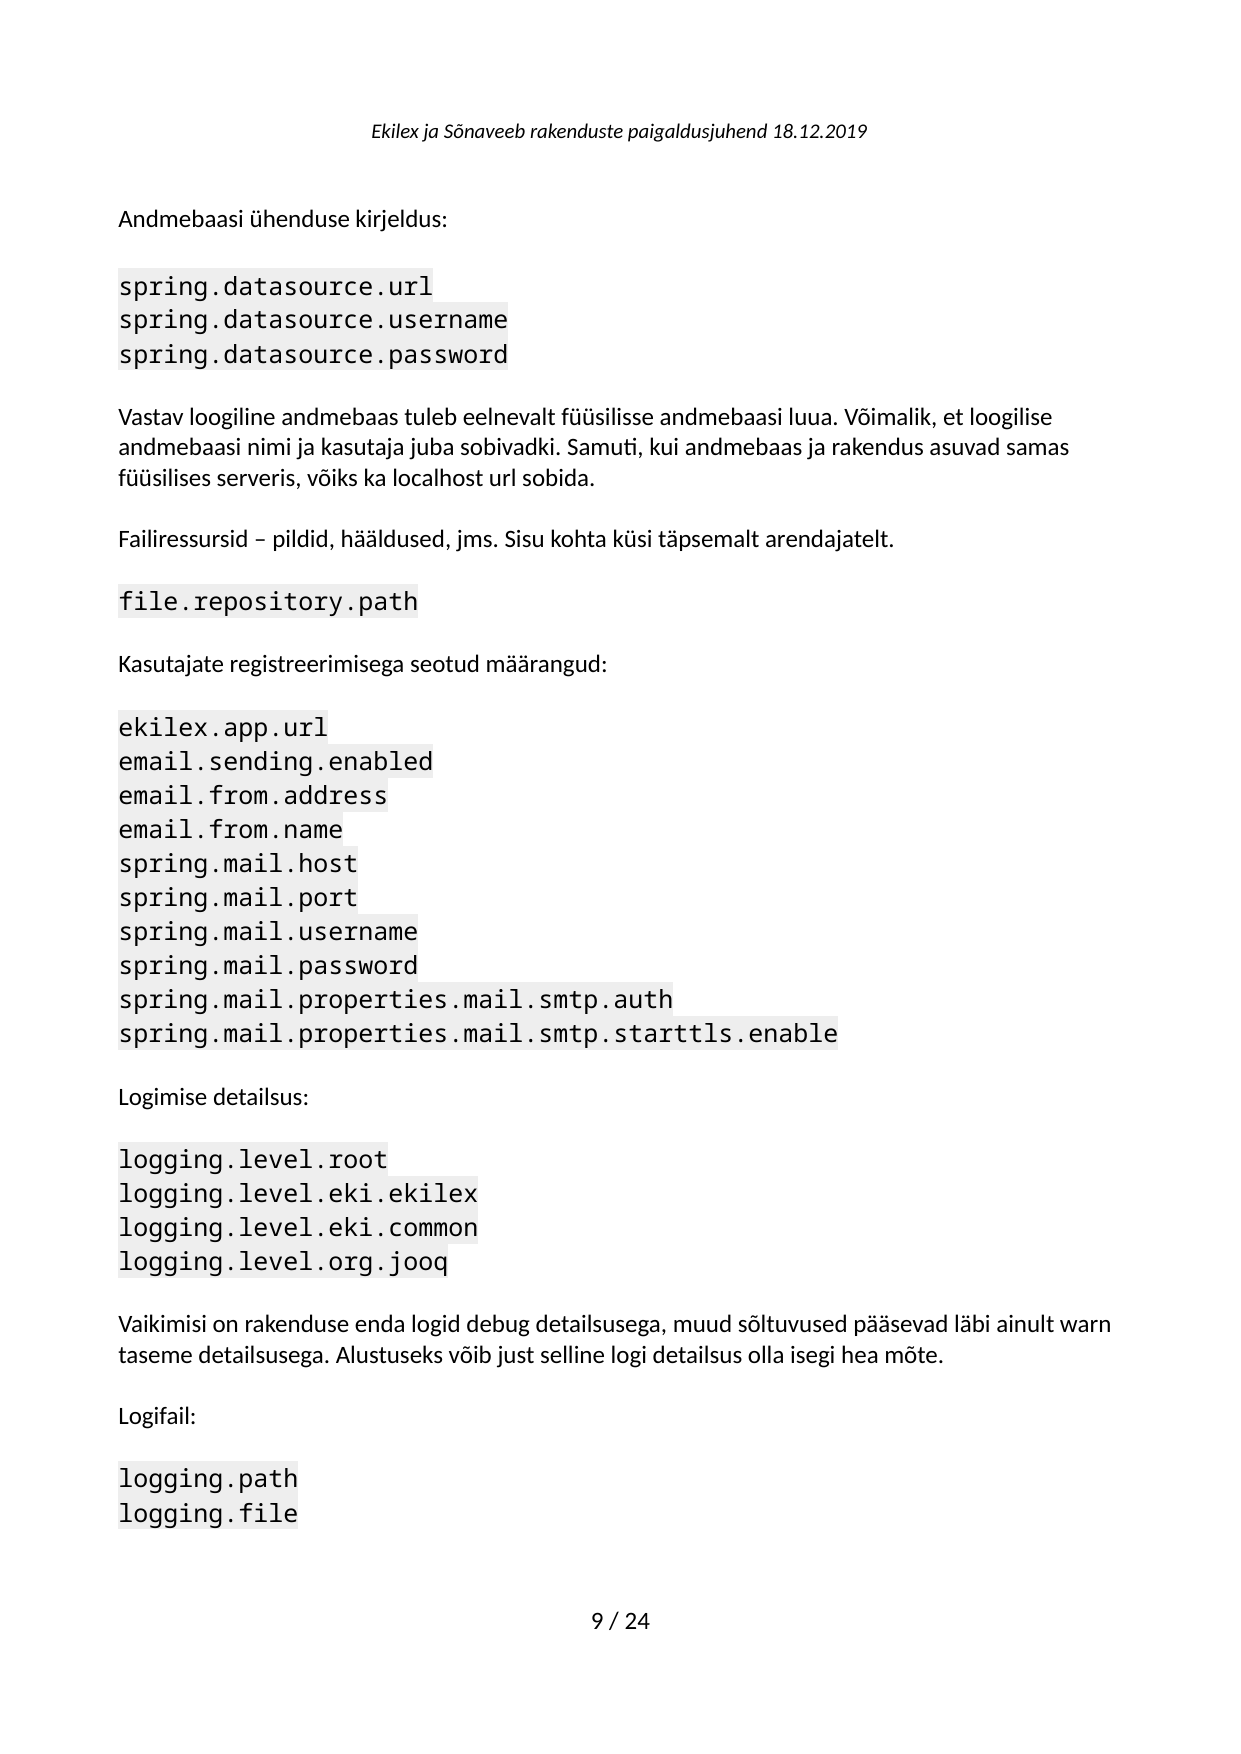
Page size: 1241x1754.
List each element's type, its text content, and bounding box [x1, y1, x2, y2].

text Logifail: [118, 1400, 1122, 1431]
text logging.level.org.jooq [118, 1244, 1122, 1278]
text email.from.address [118, 778, 1122, 812]
text spring.mail.host [118, 846, 1122, 880]
text spring.datasource.username [118, 302, 1122, 336]
text spring.mail.port [118, 880, 1122, 914]
text logging.level.root [118, 1142, 1122, 1176]
text Vastav loogiline andmebaas tuleb eelnevalt füüsilisse andmebaasi luua. Võimalik, et loogilise andmebaasi nimi ja kasutaja juba sobivadki. Samuti, kui andmebaas ja rakendus asuvad samas füüsilises serveris, võiks ka localhost url sobida. [118, 401, 1122, 492]
text spring.mail.password [118, 948, 1122, 982]
text spring.mail.properties.mail.smtp.auth [118, 982, 1122, 1016]
text email.sending.enabled [118, 744, 1122, 778]
text logging.path [118, 1461, 1122, 1495]
text Vaikimisi on rakenduse enda logid debug detailsusega, muud sõltuvused pääsevad läbi ainult warn taseme detailsusega. Alustuseks võib just selline logi detailsus olla isegi hea mõte. [118, 1308, 1122, 1369]
text spring.mail.username [118, 914, 1122, 948]
text logging.level.eki.ekilex [118, 1176, 1122, 1210]
text Logimise detailsus: [118, 1081, 1122, 1111]
text logging.level.eki.common [118, 1210, 1122, 1244]
text logging.file [118, 1495, 1122, 1529]
text spring.mail.properties.mail.smtp.starttls.enable [118, 1016, 1122, 1050]
text ekilex.app.url [118, 709, 1122, 744]
text spring.datasource.password [118, 336, 1122, 370]
text spring.datasource.url [118, 268, 1122, 302]
text Kasutajate registreerimisega seotud määrangud: [118, 648, 1122, 679]
text Failiressursid – pildid, hääldused, jms. Sisu kohta küsi täpsemalt arendajatelt. [118, 523, 1122, 553]
text Andmebaasi ühenduse kirjeldus: [118, 203, 1122, 234]
text file.repository.path [118, 584, 1122, 618]
text email.from.name [118, 812, 1122, 846]
